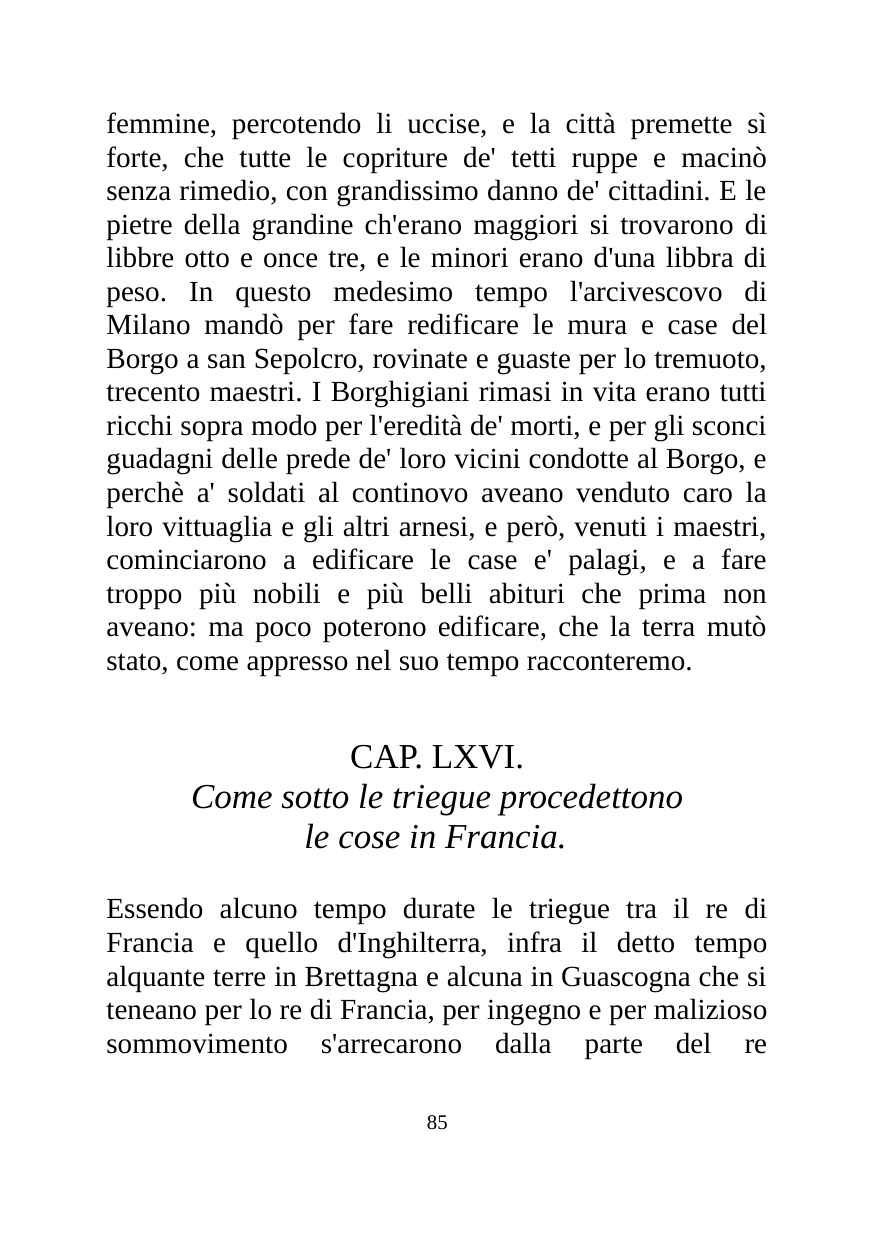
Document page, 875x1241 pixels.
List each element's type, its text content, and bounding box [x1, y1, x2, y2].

text femmine, percotendo li uccise, e la città premette sì forte, che tutte le copriture de' tetti ruppe e macinò senza rimedio, con grandissimo danno de' cittadini. E le pietre della grandine ch'erano maggiori si trovarono di libbre otto e once tre, e le minori erano d'una libbra di peso. In questo medesimo tempo l'arcivescovo di Milano mandò per fare redificare le mura e case del Borgo a san Sepolcro, rovinate e guaste per lo tremuoto, trecento maestri. I Borghigiani rimasi in vita erano tutti ricchi sopra modo per l'eredità de' morti, e per gli sconci guadagni delle prede de' loro vicini condotte al Borgo, e perchè a' soldati al continovo aveano venduto caro la loro vittuaglia e gli altri arnesi, e però, venuti i maestri, cominciarono a edificare le case e' palagi, e a fare troppo più nobili e più belli abituri che prima non aveano: ma poco poterono edificare, che la terra mutò stato, come appresso nel suo tempo racconteremo. [106, 106, 768, 676]
text Essendo alcuno tempo durate le triegue tra il re di Francia e quello d'Inghilterra, infra il detto tempo alquante terre in Brettagna e alcuna in Guascogna che si teneano per lo re di Francia, per ingegno e per malizioso sommovimento s'arrecarono dalla parte del re [106, 892, 768, 1059]
subtitle CAP. LXVI. Come sotto le triegue procedettono le cose in Francia. [106, 736, 768, 856]
